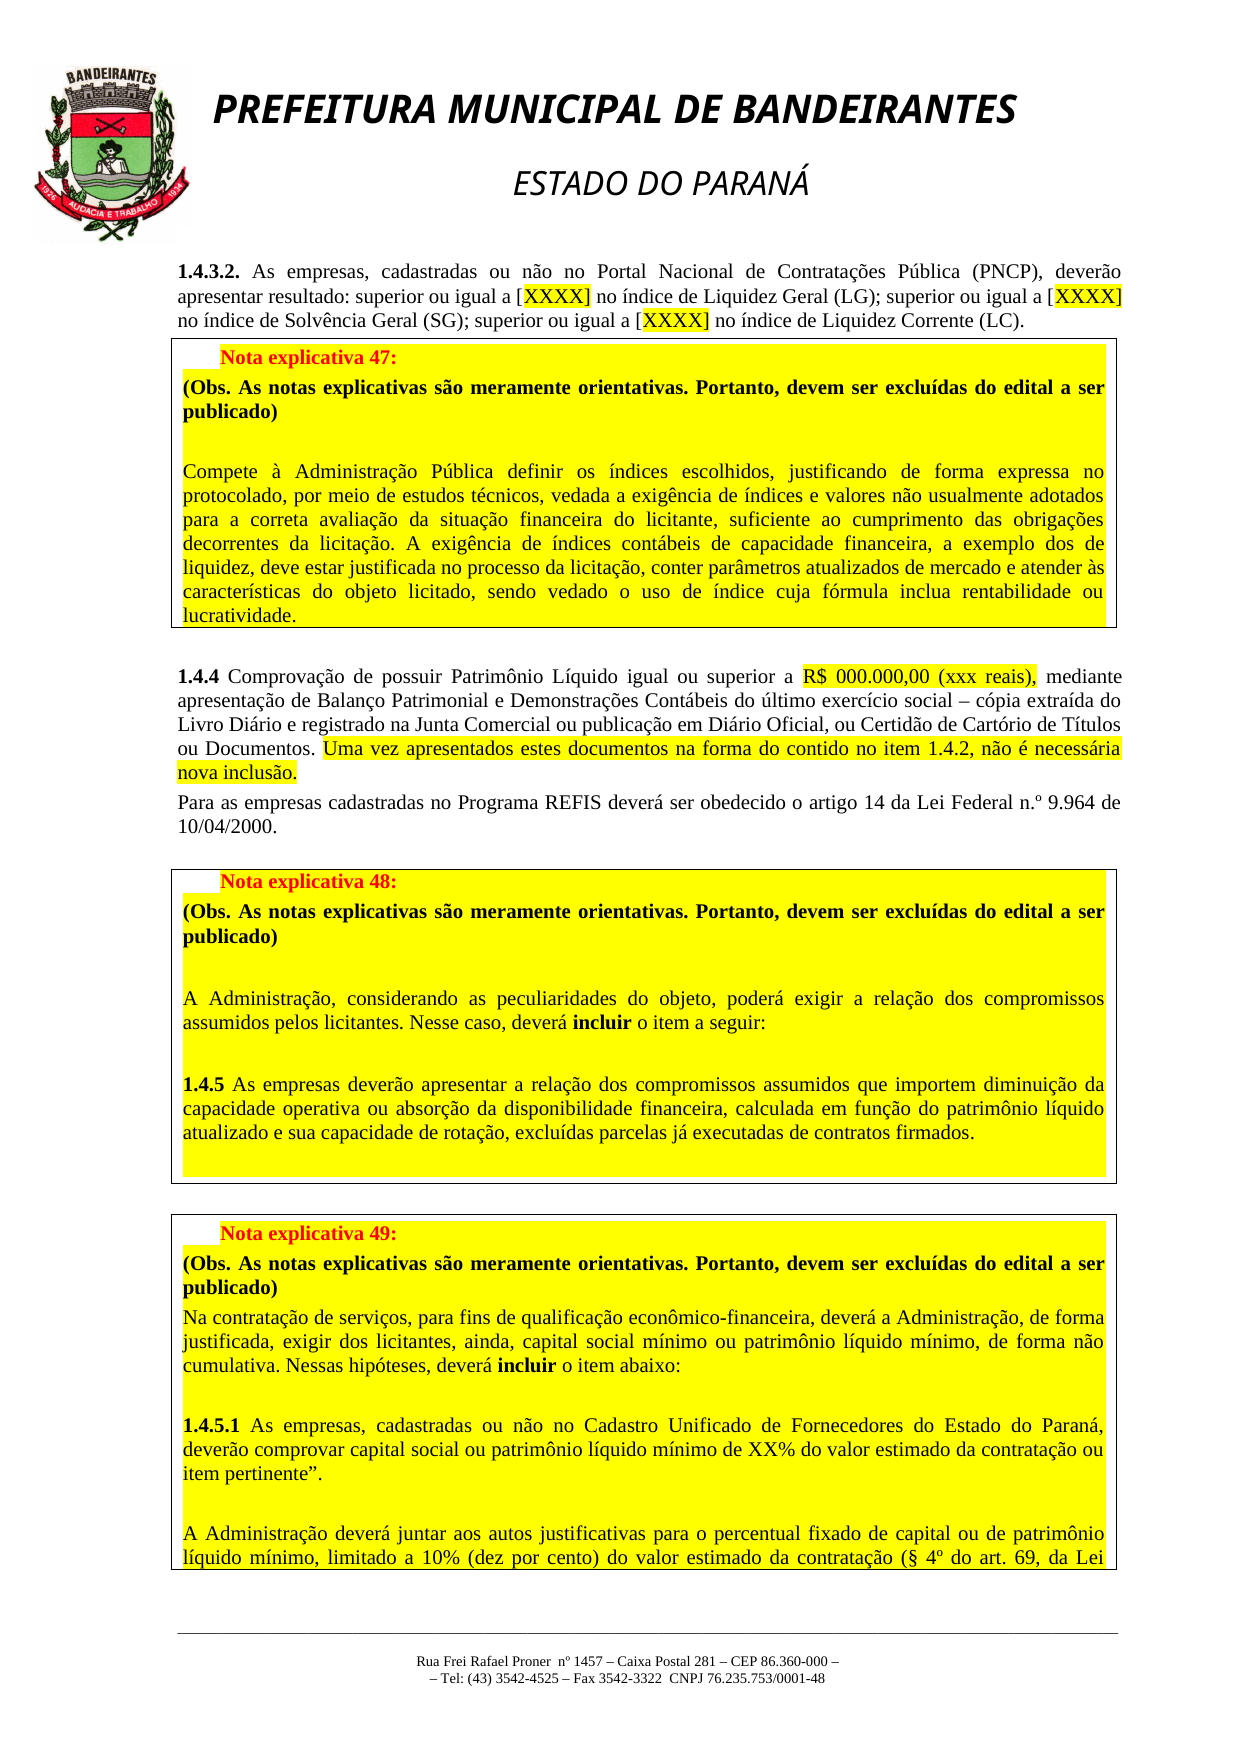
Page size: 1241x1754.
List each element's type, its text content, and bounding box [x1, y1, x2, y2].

table_header Nota explicativa 47: (Obs. As notas explicativas são meramente orientativas. Portanto, devem ser excluídas do edital a ser publicado) Compete à Administração Pública definir os índices escolhidos, justificando de forma expressa no protocolado, por meio de estudos técnicos, vedada a exigência de índices e valores não usualmente adotados para a correta avaliação da situação financeira do licitante, suficiente ao cumprimento das obrigações decorrentes da licitação. A exigência de índices contábeis de capacidade financeira, a exemplo dos de liquidez, deve estar justificada no processo da licitação, conter parâmetros atualizados de mercado e atender às características do objeto licitado, sendo vedado o uso de índice cuja fórmula inclua rentabilidade ou lucratividade. [172, 339, 1116, 627]
text 1.4.3.2. As empresas, cadastradas ou não no Portal Nacional de Contratações Pública (PNCP), deverão apresentar resultado: superior ou igual a [XXXX] no índice de Liquidez Geral (LG); superior ou igual a [XXXX] no índice de Solvência Geral (SG); superior ou igual a [XXXX] no índice de Liquidez Corrente (LC). [177, 259, 1122, 332]
picture [32, 66, 192, 245]
text 1.4.4 Comprovação de possuir Patrimônio Líquido igual ou superior a R$ 000.000,00 (xxx reais), mediante apresentação de Balanço Patrimonial e Demonstrações Contábeis do último exercício social – cópia extraída do Livro Diário e registrado na Junta Comercial ou publicação em Diário Oficial, ou Certidão de Cartório de Títulos ou Documentos. Uma vez apresentados estes documentos na forma do contido no item 1.4.2, não é necessária nova inclusão. [177, 664, 1122, 784]
table_header Nota explicativa 49: (Obs. As notas explicativas são meramente orientativas. Portanto, devem ser excluídas do edital a ser publicado) Na contratação de serviços, para fins de qualificação econômico-financeira, deverá a Administração, de forma justificada, exigir dos licitantes, ainda, capital social mínimo ou patrimônio líquido mínimo, de forma não cumulativa. Nessas hipóteses, deverá incluir o item abaixo: 1.4.5.1 As empresas, cadastradas ou não no Cadastro Unificado de Fornecedores do Estado do Paraná, deverão comprovar capital social ou patrimônio líquido mínimo de XX% do valor estimado da contratação ou item pertinente”. A Administração deverá juntar aos autos justificativas para o percentual fixado de capital ou de patrimônio líquido mínimo, limitado a 10% (dez por cento) do valor estimado da contratação (§ 4º do art. 69, da Lei [172, 1215, 1116, 1569]
table_header Nota explicativa 48: (Obs. As notas explicativas são meramente orientativas. Portanto, devem ser excluídas do edital a ser publicado) A Administração, considerando as peculiaridades do objeto, poderá exigir a relação dos compromissos assumidos pelos licitantes. Nesse caso, deverá incluir o item a seguir: 1.4.5 As empresas deverão apresentar a relação dos compromissos assumidos que importem diminuição da capacidade operativa ou absorção da disponibilidade financeira, calculada em função do patrimônio líquido atualizado e sua capacidade de rotação, excluídas parcelas já executadas de contratos firmados. [172, 870, 1116, 1183]
text Para as empresas cadastradas no Programa REFIS deverá ser obedecido o artigo 14 da Lei Federal n.º 9.964 de 10/04/2000. [177, 790, 1122, 838]
